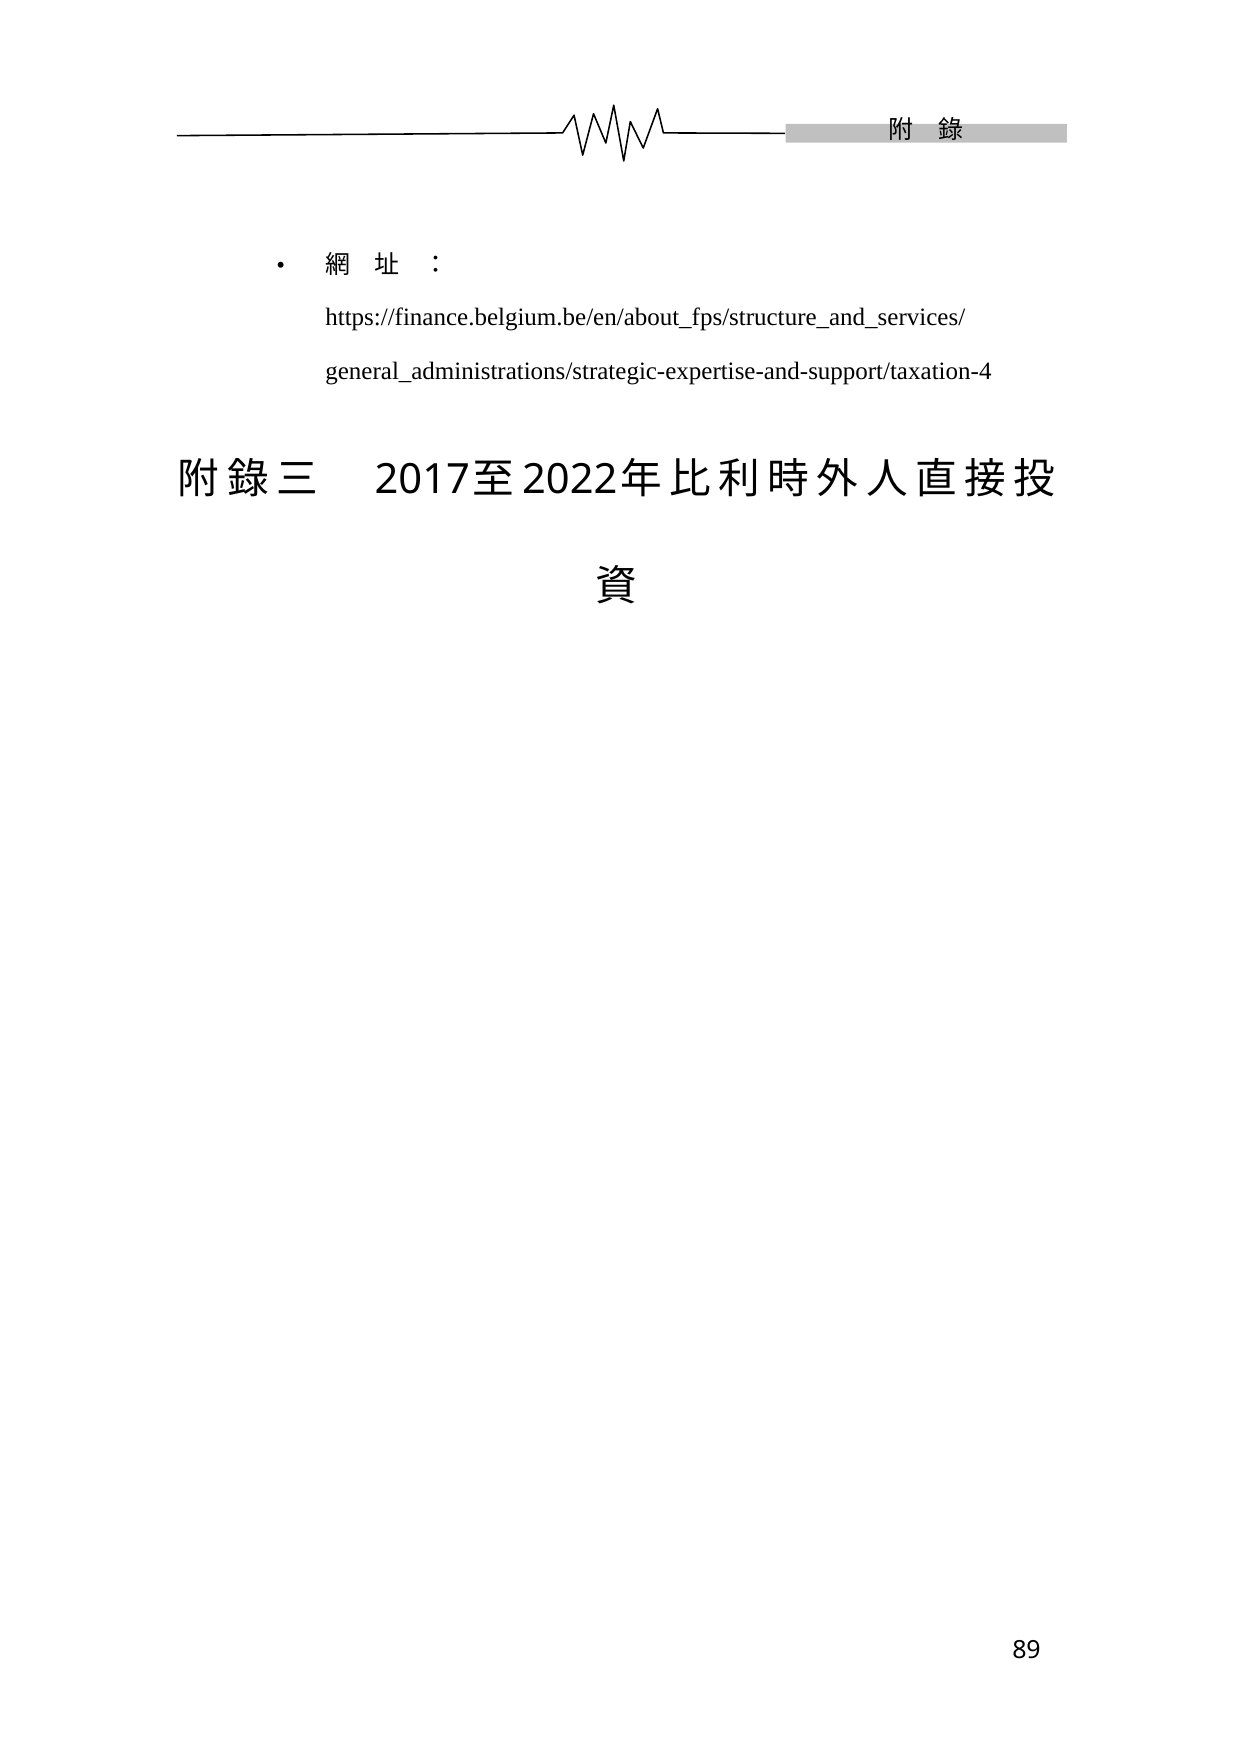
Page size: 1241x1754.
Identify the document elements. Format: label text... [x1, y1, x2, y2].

text • 網址：https://finance.belgium.be/en/about_fps/structure_and_services/general_administrations/strategic-expertise-and-support/taxation-4 [276, 236, 1063, 397]
text 附錄三 2017至2022年比利時外人直接投資 [178, 422, 1063, 636]
